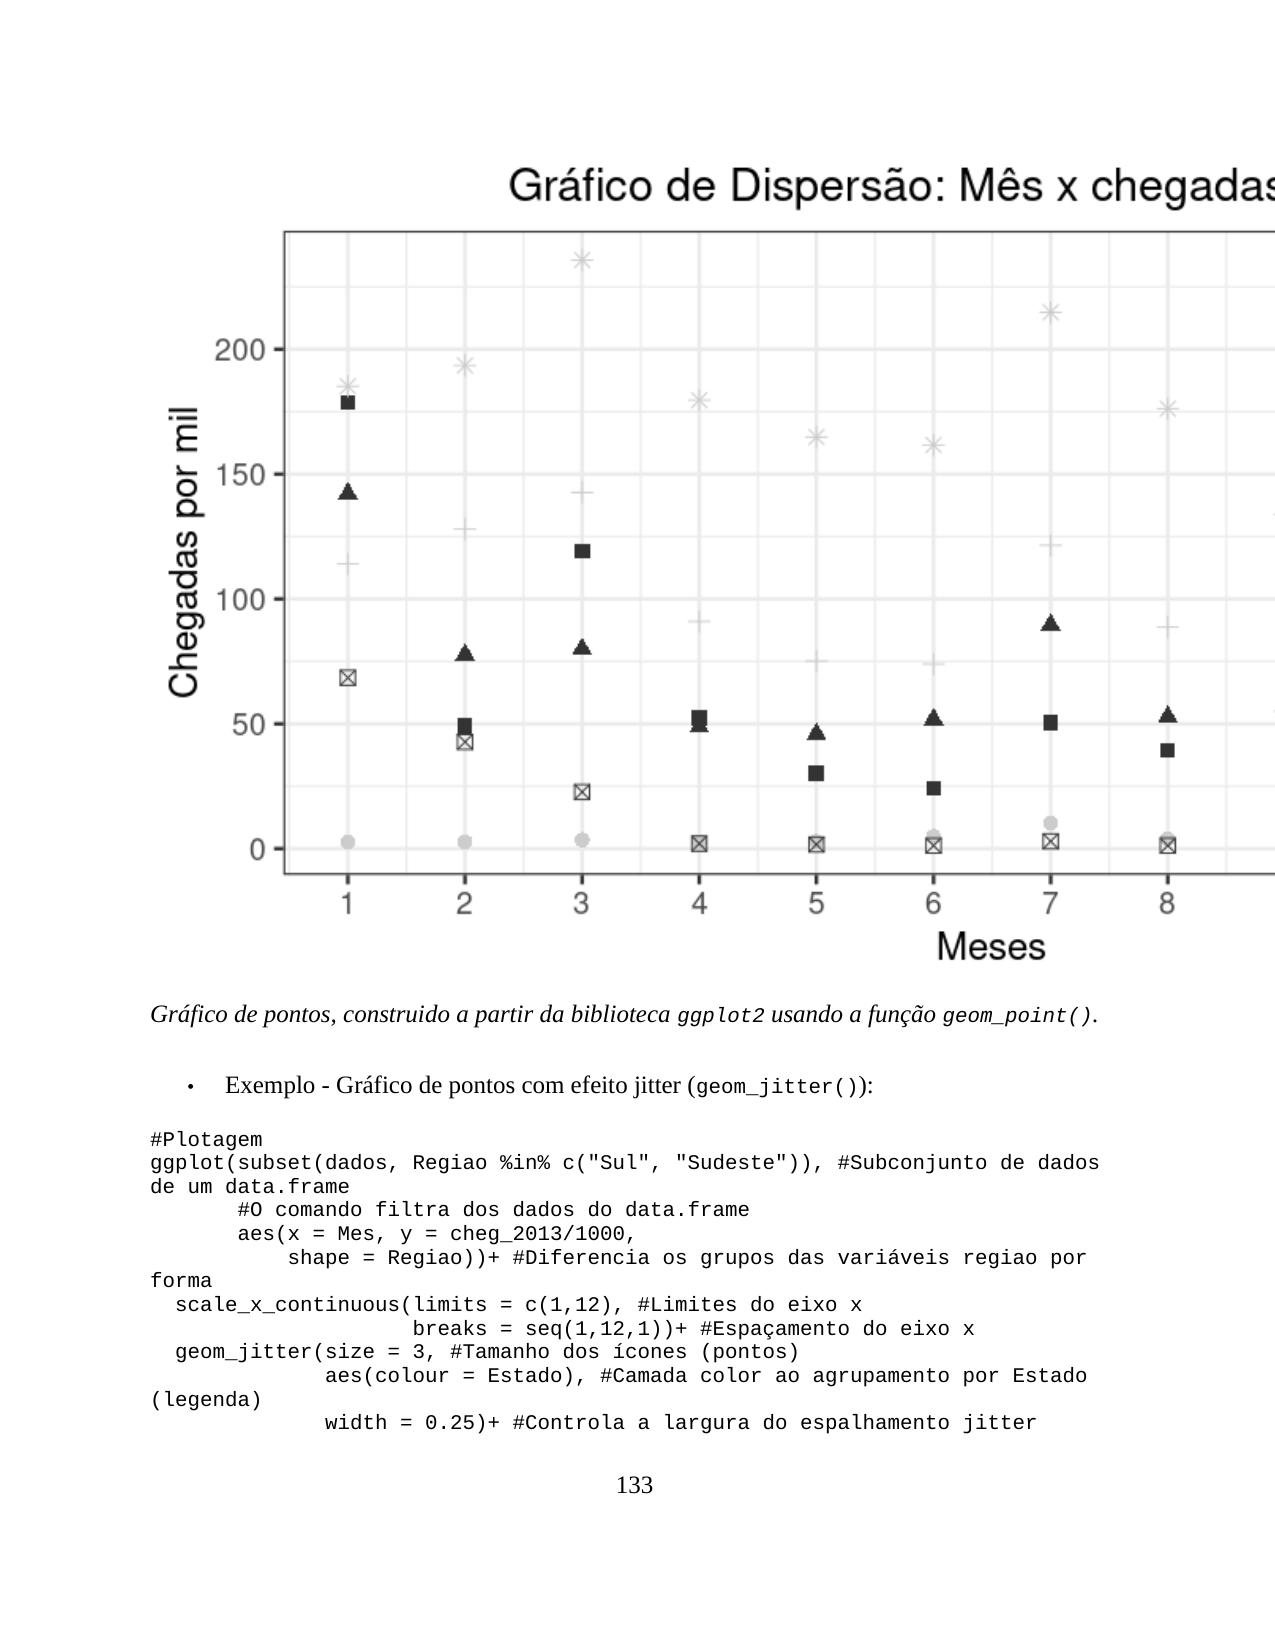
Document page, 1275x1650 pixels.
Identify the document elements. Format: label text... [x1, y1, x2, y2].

text geom_jitter(size = 3, #Tamanho dos ícones (pontos) [150, 1341, 1125, 1365]
text #O comando filtra dos dados do data.frame [150, 1199, 1125, 1223]
picture [150, 150, 1275, 987]
text breaks = seq(1,12,1))+ #Espaçamento do eixo x [150, 1318, 1125, 1341]
text #Plotagem [150, 1128, 1125, 1152]
text Gráfico de pontos, construido a partir da biblioteca ggplot2 usando a função geom_point(). [150, 999, 1125, 1029]
text scale_x_continuous(limits = c(1,12), #Limites do eixo x [150, 1294, 1125, 1318]
text ggplot(subset(dados, Regiao %in% c("Sul", "Sudeste")), #Subconjunto de dados de um data.frame [150, 1152, 1125, 1199]
text shape = Regiao))+ #Diferencia os grupos das variáveis regiao por forma [150, 1247, 1125, 1294]
text aes(x = Mes, y = cheg_2013/1000, [150, 1223, 1125, 1247]
text aes(colour = Estado), #Camada color ao agrupamento por Estado (legenda) [150, 1365, 1125, 1412]
list Exemplo - Gráfico de pontos com efeito jitter (geom_jitter()): [187, 1070, 1125, 1128]
text width = 0.25)+ #Controla a largura do espalhamento jitter [150, 1412, 1125, 1436]
